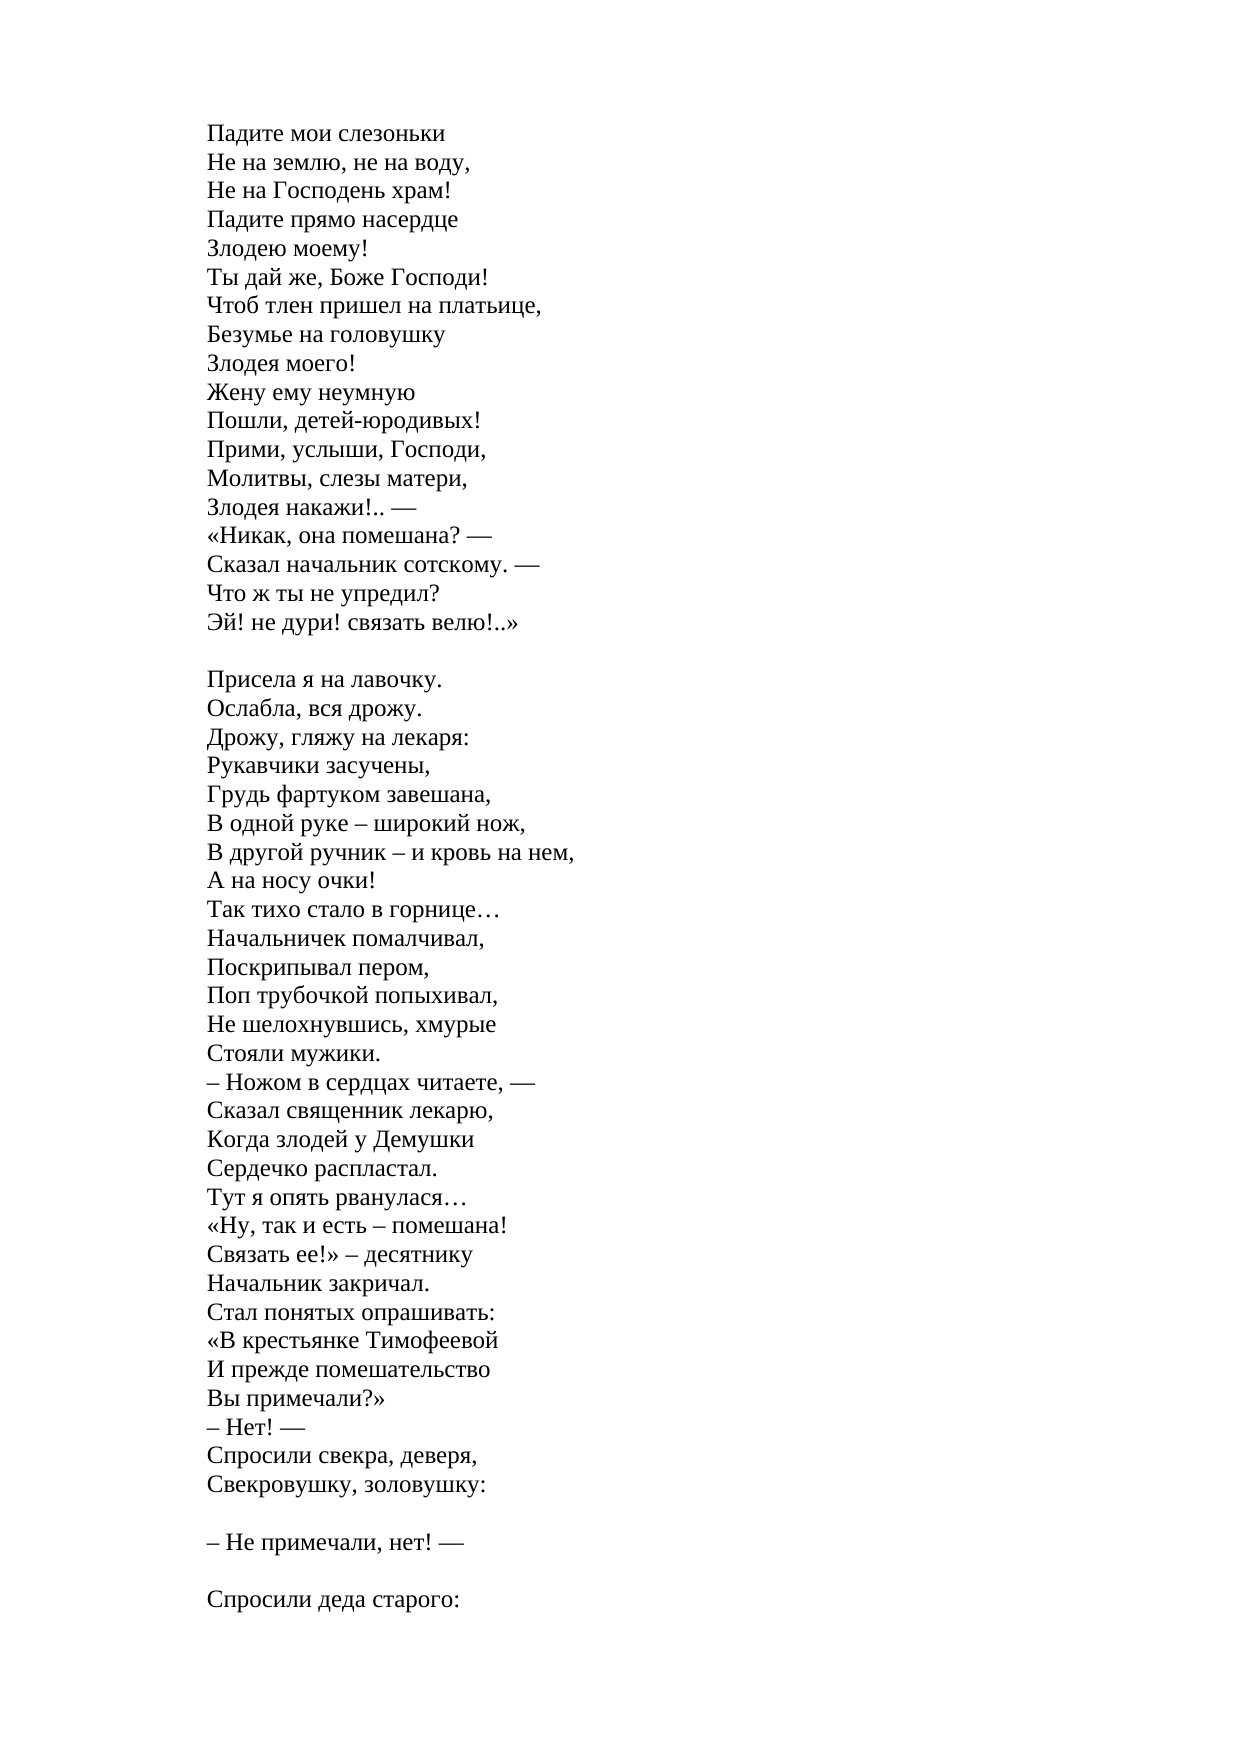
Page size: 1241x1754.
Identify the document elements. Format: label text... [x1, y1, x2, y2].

text «Ну, так и есть – помешана! [148, 1211, 1152, 1239]
text Начальничек помалчивал, [148, 923, 1152, 952]
text Сказал священник лекарю, [148, 1096, 1152, 1124]
text Не на Господень храм! [148, 176, 1152, 204]
text Падите мои слезоньки [148, 118, 1152, 147]
text Спросили свекра, деверя, [148, 1441, 1152, 1469]
text Грудь фартуком завешана, [148, 779, 1152, 808]
text Что ж ты не упредил? [148, 578, 1152, 607]
text Дрожу, гляжу на лекаря: [148, 722, 1152, 751]
text Поп трубочкой попыхивал, [148, 981, 1152, 1009]
text – Нет! — [148, 1412, 1152, 1441]
text – Не примечали, нет! — [148, 1527, 1152, 1556]
text «В крестьянке Тимофеевой [148, 1326, 1152, 1354]
text Тут я опять рванулася… [148, 1182, 1152, 1211]
text Не на землю, не на воду, [148, 147, 1152, 176]
text Начальник закричал. [148, 1268, 1152, 1297]
text Злодея накажи!.. — [148, 492, 1152, 521]
text Рукавчики засучены, [148, 751, 1152, 779]
text Сказал начальник сотскому. — [148, 549, 1152, 578]
text В другой ручник – и кровь на нем, [148, 837, 1152, 866]
text Вы примечали?» [148, 1383, 1152, 1412]
text Эй! не дури! связать велю!..» [148, 607, 1152, 636]
text Ты дай же, Боже Господи! [148, 262, 1152, 291]
text Молитвы, слезы матери, [148, 463, 1152, 492]
text Стояли мужики. [148, 1038, 1152, 1067]
text Прими, услыши, Господи, [148, 434, 1152, 463]
text Поскрипывал пером, [148, 952, 1152, 981]
text Свекровушку, золовушку: [148, 1469, 1152, 1498]
text Жену ему неумную [148, 377, 1152, 406]
text Пошли, детей-юродивых! [148, 406, 1152, 434]
text Связать ее!» – десятнику [148, 1239, 1152, 1268]
text Падите прямо насердце [148, 204, 1152, 233]
text Когда злодей у Демушки [148, 1124, 1152, 1153]
text Присела я на лавочку. [148, 664, 1152, 693]
text Ослабла, вся дрожу. [148, 693, 1152, 722]
text В одной руке – широкий нож, [148, 808, 1152, 837]
text А на носу очки! [148, 866, 1152, 894]
text Сердечко распластал. [148, 1153, 1152, 1182]
text Не шелохнувшись, хмурые [148, 1009, 1152, 1038]
text Чтоб тлен пришел на платьице, [148, 291, 1152, 319]
text Злодею моему! [148, 233, 1152, 262]
text Стал понятых опрашивать: [148, 1297, 1152, 1326]
text – Ножом в сердцах читаете, — [148, 1067, 1152, 1096]
text Так тихо стало в горнице… [148, 894, 1152, 923]
text И прежде помешательство [148, 1354, 1152, 1383]
text Спросили деда старого: [148, 1584, 1152, 1613]
text Злодея моего! [148, 348, 1152, 377]
text Безумье на головушку [148, 319, 1152, 348]
text «Никак, она помешана? — [148, 521, 1152, 549]
